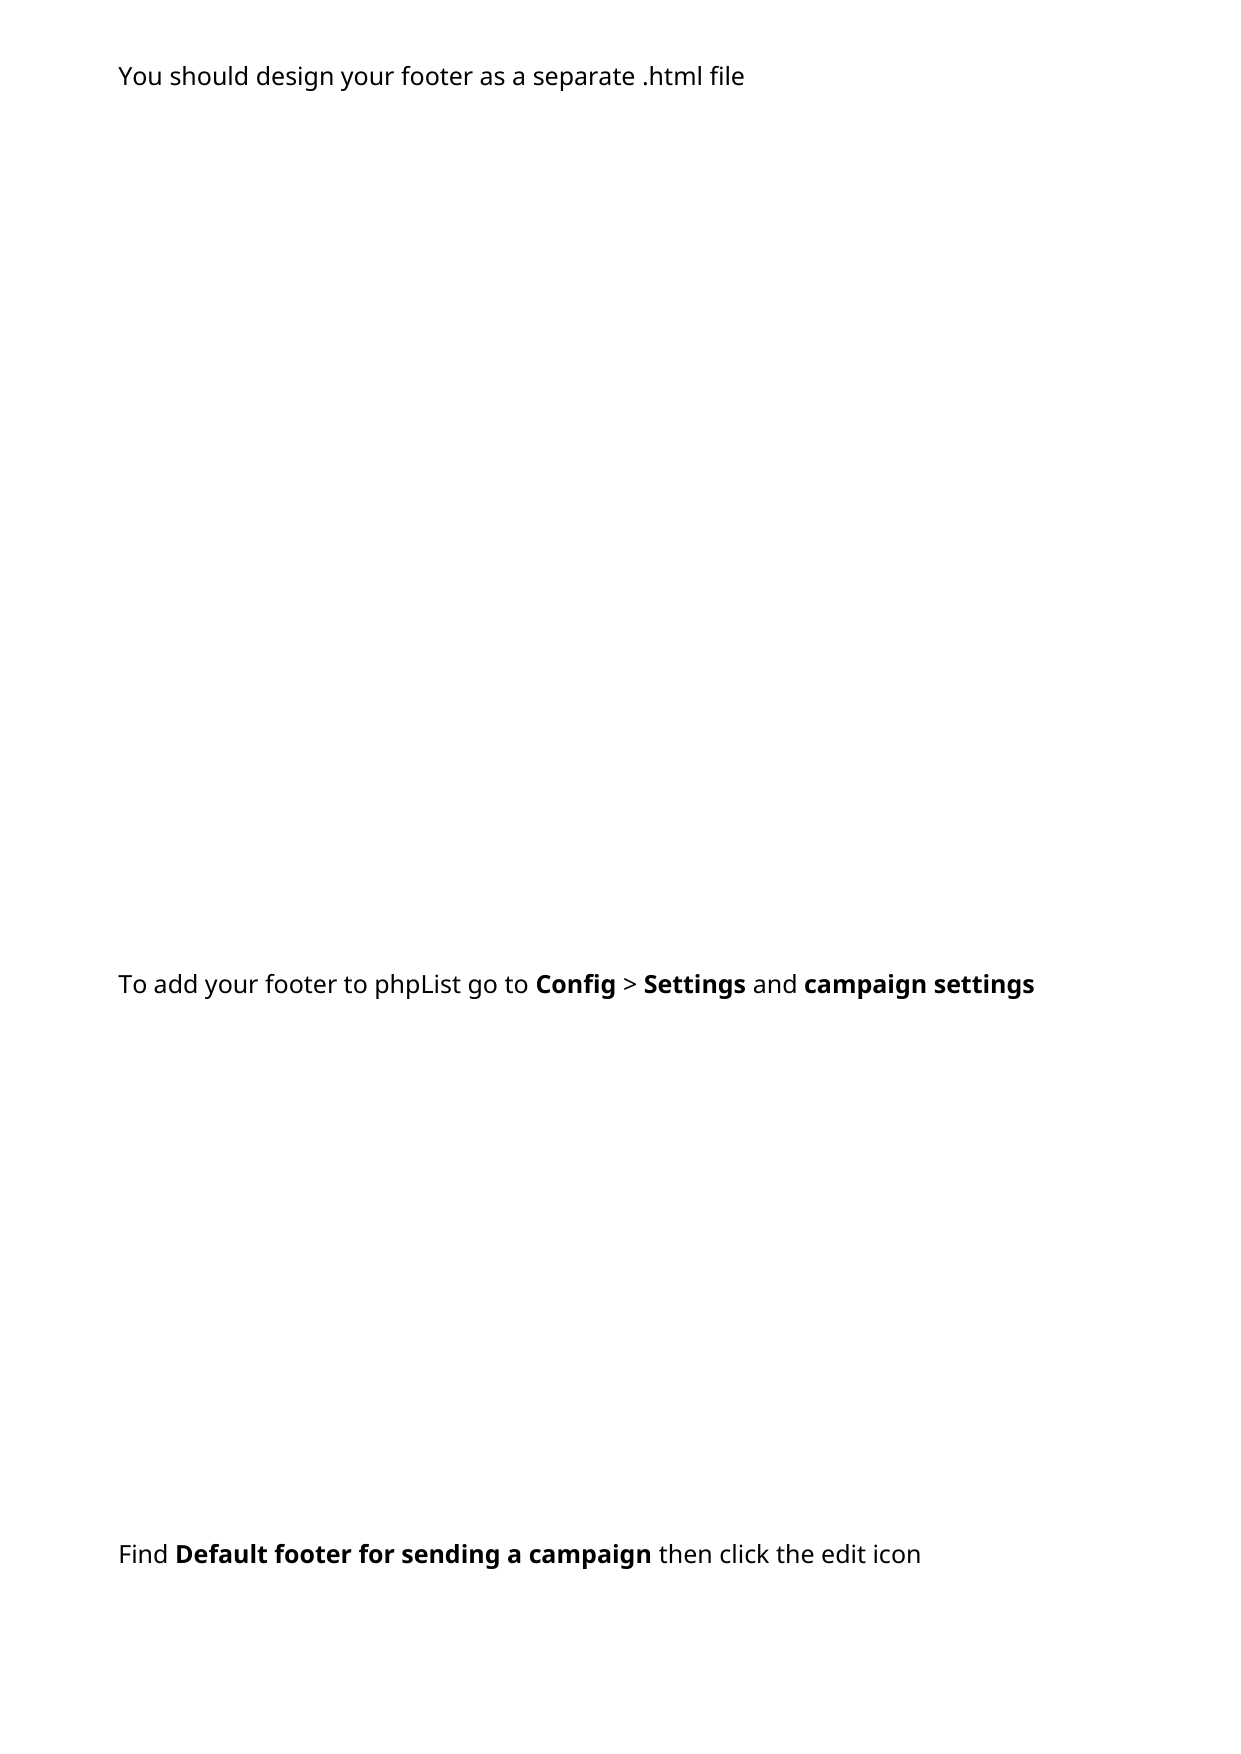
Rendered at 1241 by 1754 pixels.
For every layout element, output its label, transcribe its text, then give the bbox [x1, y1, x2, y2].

text You should design your footer as a separate .html file [118, 59, 1181, 93]
text Find Default footer for sending a campaign then click the edit icon [118, 1536, 1181, 1570]
text To add your footer to phpList go to Config > Settings and campaign settings [118, 967, 1181, 1001]
